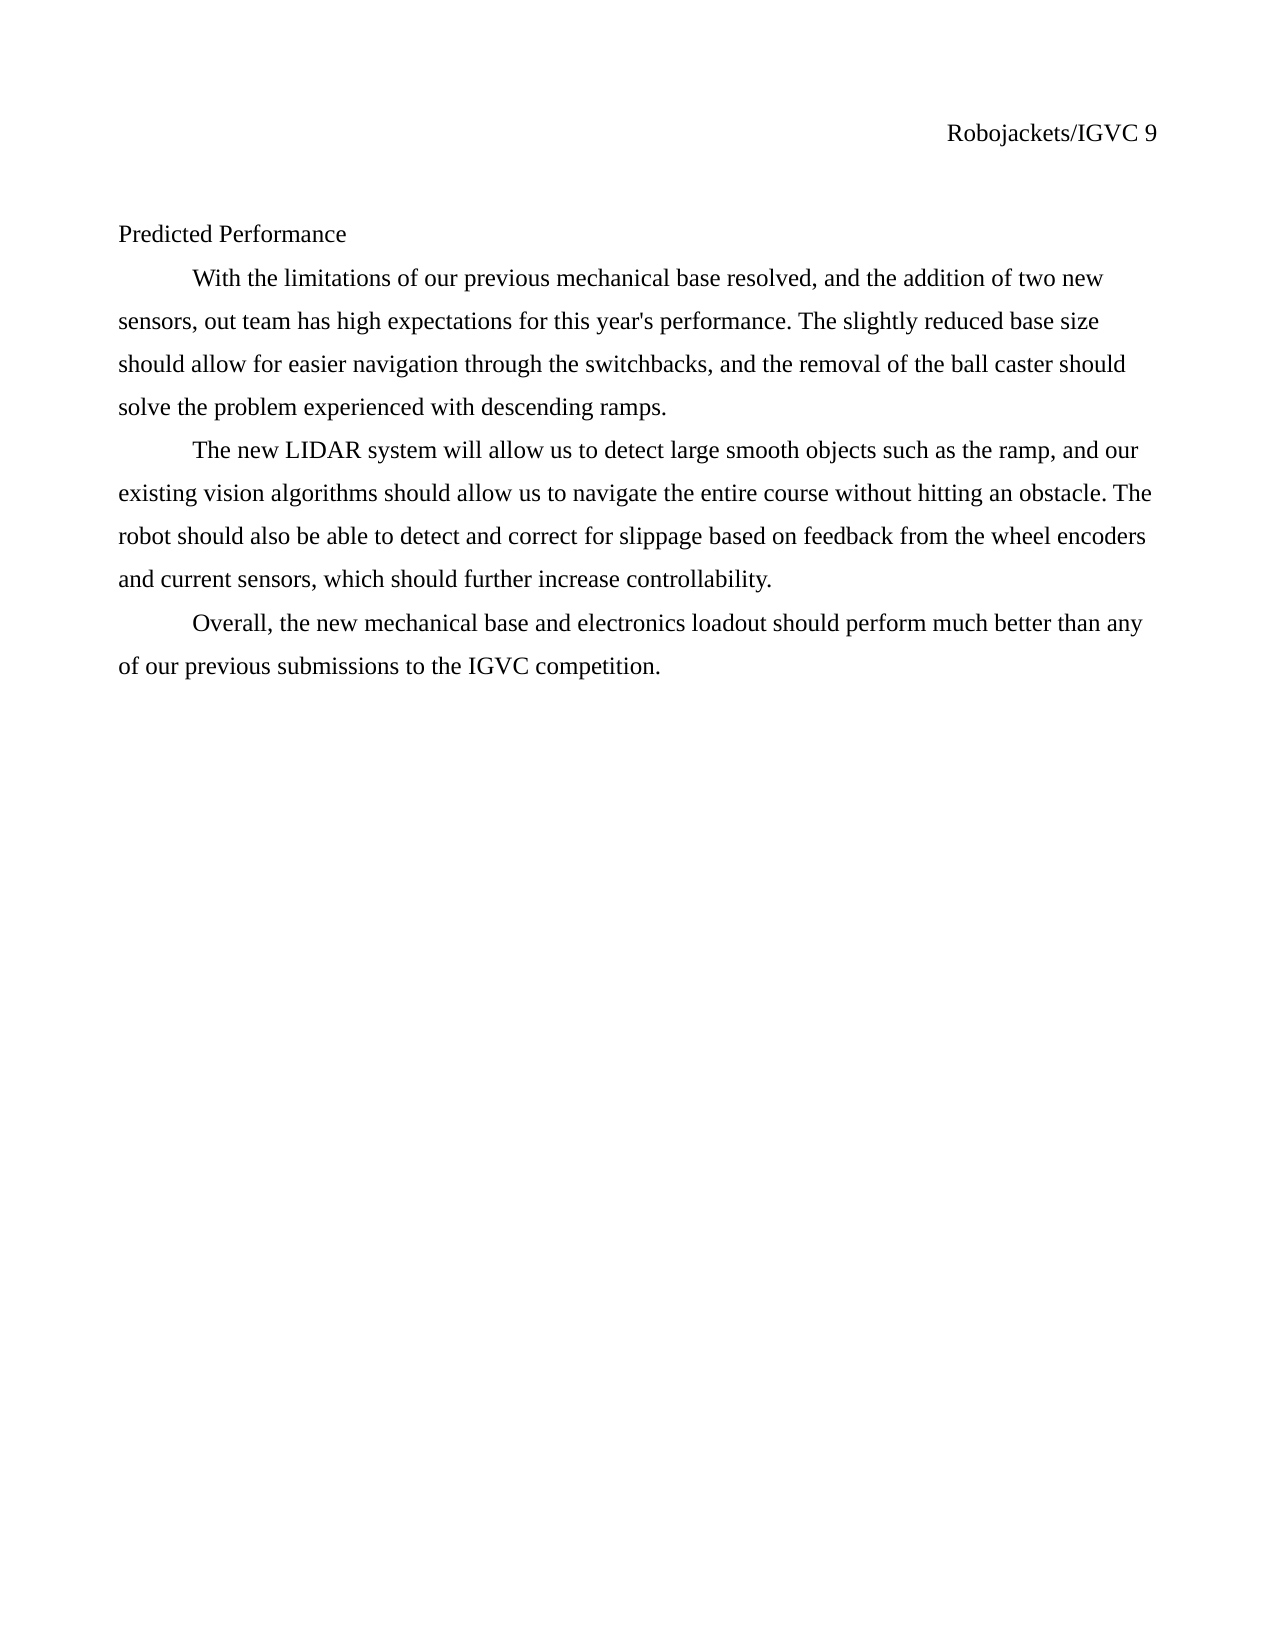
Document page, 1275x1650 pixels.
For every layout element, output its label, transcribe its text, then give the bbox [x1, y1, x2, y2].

text Overall, the new mechanical base and electronics loadout should perform much better than any of our previous submissions to the IGVC competition. [118, 608, 1157, 679]
text Predicted Performance [118, 219, 1157, 248]
text With the limitations of our previous mechanical base resolved, and the addition of two new sensors, out team has high expectations for this year's performance. The slightly reduced base size should allow for easier navigation through the switchbacks, and the removal of the ball caster should solve the problem experienced with descending ramps. [118, 263, 1157, 421]
text The new LIDAR system will allow us to detect large smooth objects such as the ramp, and our existing vision algorithms should allow us to navigate the entire course without hitting an obstacle. The robot should also be able to detect and correct for slippage based on feedback from the wheel encoders and current sensors, which should further increase controllability. [118, 435, 1157, 593]
